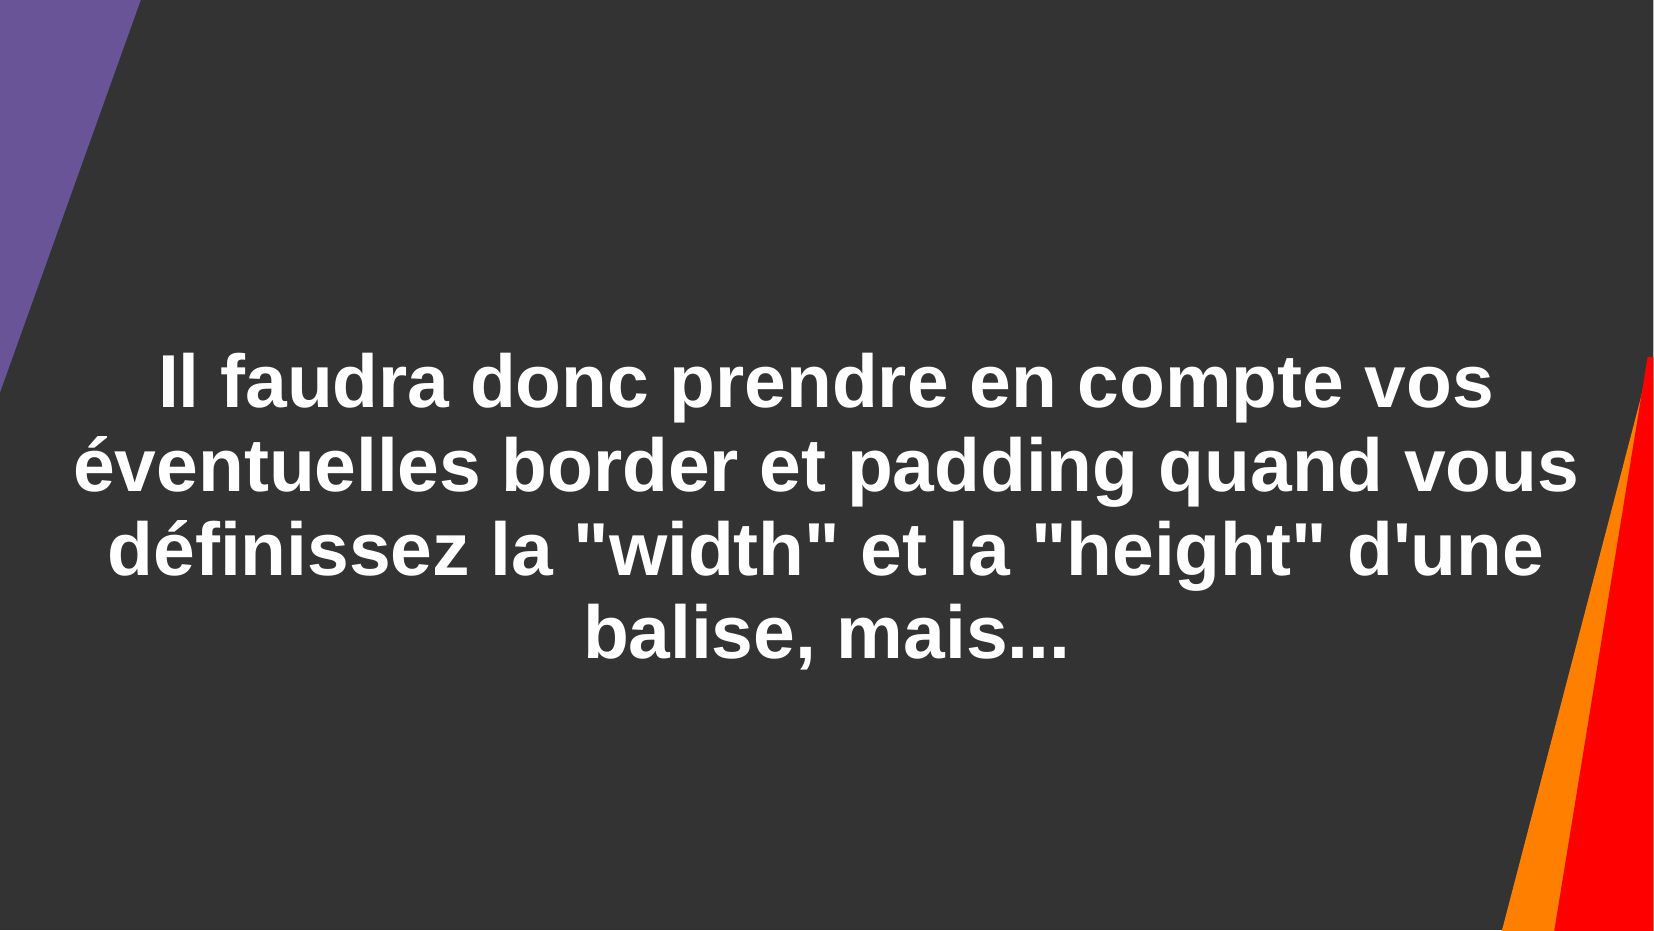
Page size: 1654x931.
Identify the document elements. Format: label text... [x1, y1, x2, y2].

text_box [1501, 356, 1654, 931]
text_box [0, 0, 141, 393]
title Il faudra donc prendre en compte vos éventuelles border et padding quand vous définissez la "width" et la "height" d'une balise, mais... [31, 339, 1622, 676]
